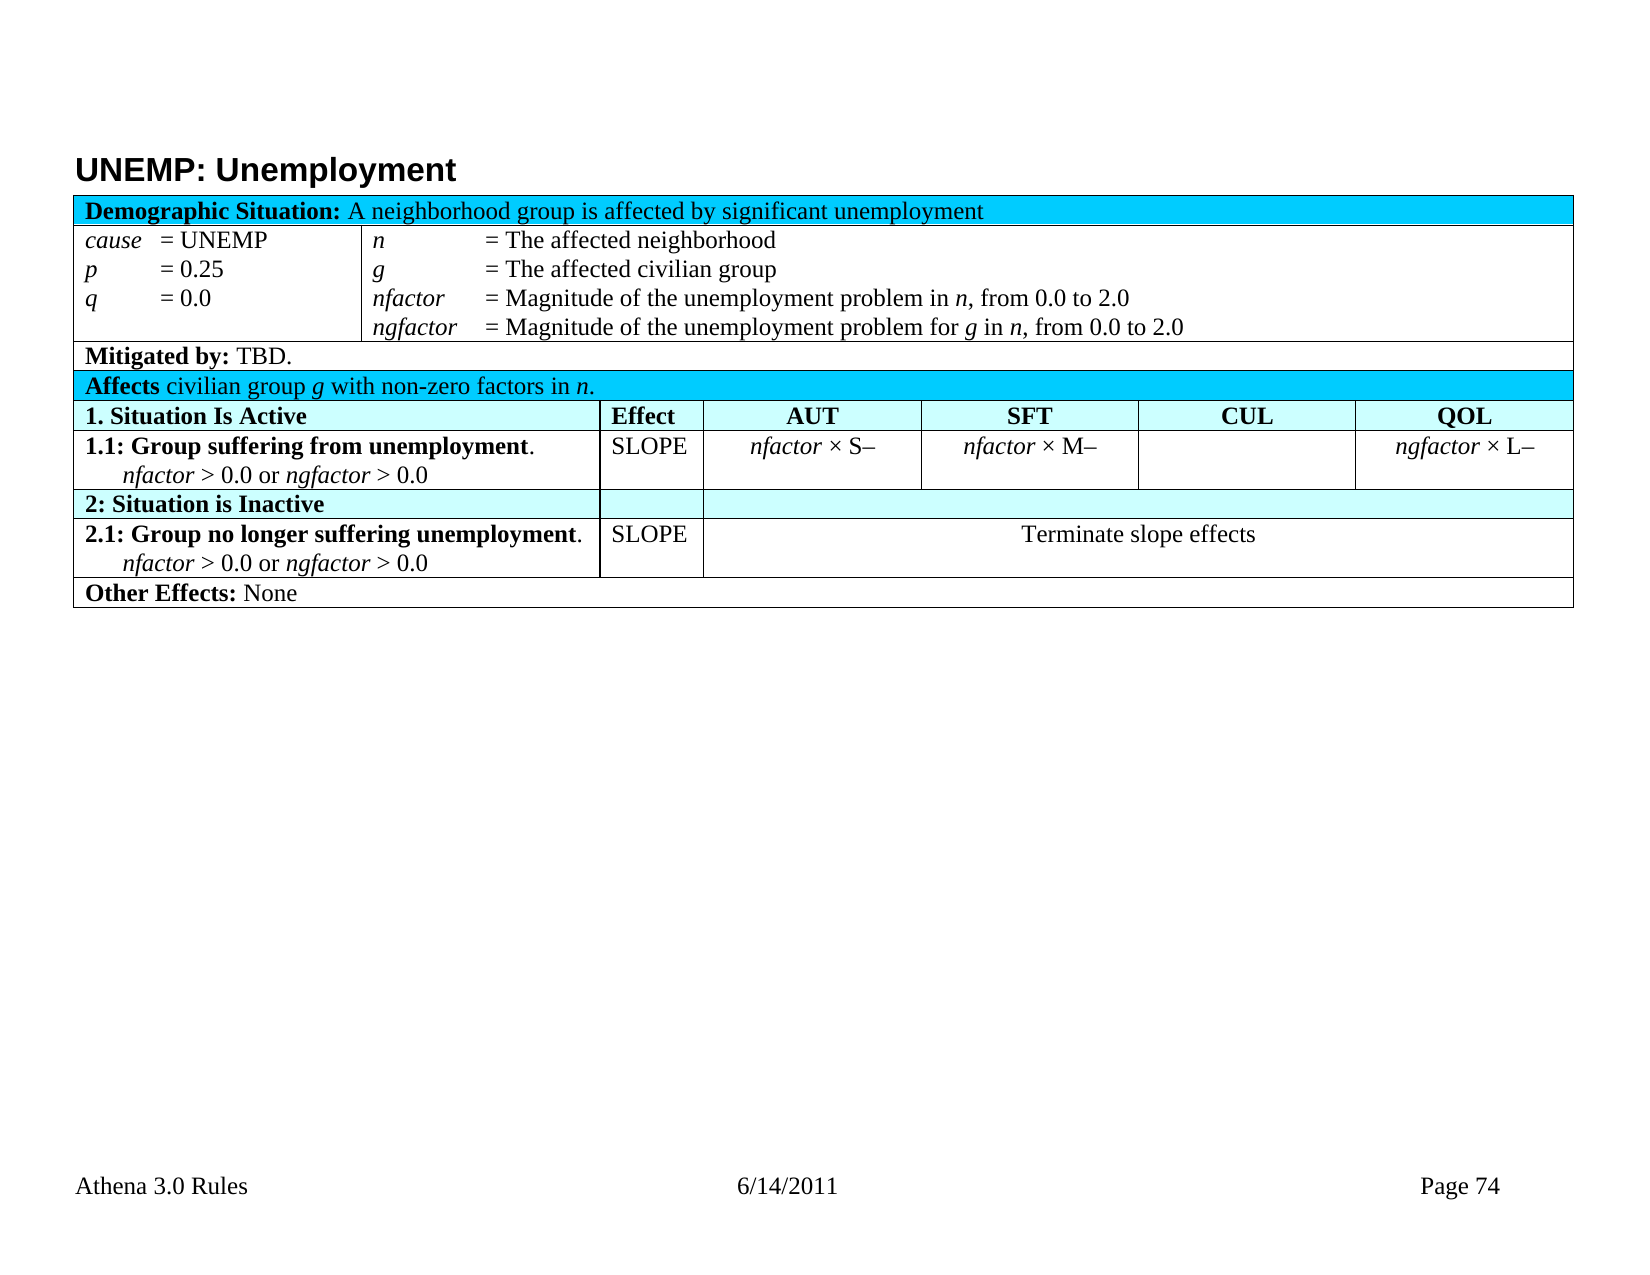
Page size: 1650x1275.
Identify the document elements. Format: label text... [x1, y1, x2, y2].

table_cell [601, 490, 703, 518]
table_cell Effect [601, 401, 703, 430]
table_cell ngfactor × L– [1356, 431, 1573, 488]
table_header Demographic Situation: A neighborhood group is affected by significant unemployment [74, 196, 1573, 224]
table_cell Affects civilian group g with non-zero factors in n. [74, 371, 1573, 400]
table_cell Mitigated by: TBD. [74, 342, 1573, 370]
table_cell nfactor × M– [922, 431, 1138, 488]
table_cell 2.1: Group no longer suffering unemployment. nfactor > 0.0 or ngfactor > 0.0 [74, 519, 599, 577]
table_cell [1139, 431, 1355, 488]
table_cell 2: Situation is Inactive [74, 490, 599, 518]
table_cell SLOPE [601, 431, 703, 488]
table_cell SLOPE [601, 519, 703, 577]
table_cell n = The affected neighborhood g = The affected civilian group nfactor = Magnitude of the unemployment problem in n, from 0.0 to 2.0 ngfactor = Magnitude of the unemployment problem for g in n, from 0.0 to 2.0 [362, 226, 1573, 341]
table_cell cause = UNEMP p = 0.25 q = 0.0 [74, 226, 361, 341]
table_cell 1.1: Group suffering from unemployment. nfactor > 0.0 or ngfactor > 0.0 [74, 431, 599, 488]
table_cell CUL [1139, 401, 1355, 430]
table_cell [704, 490, 1573, 518]
table_cell Other Effects: None [74, 578, 1573, 607]
text UNEMP: Unemployment [75, 150, 1575, 188]
table_cell nfactor × S– [704, 431, 921, 488]
table_cell 1. Situation Is Active [74, 401, 599, 430]
table_cell QOL [1356, 401, 1573, 430]
table_cell AUT [704, 401, 921, 430]
table_cell Terminate slope effects [704, 519, 1573, 577]
table_cell SFT [922, 401, 1138, 430]
